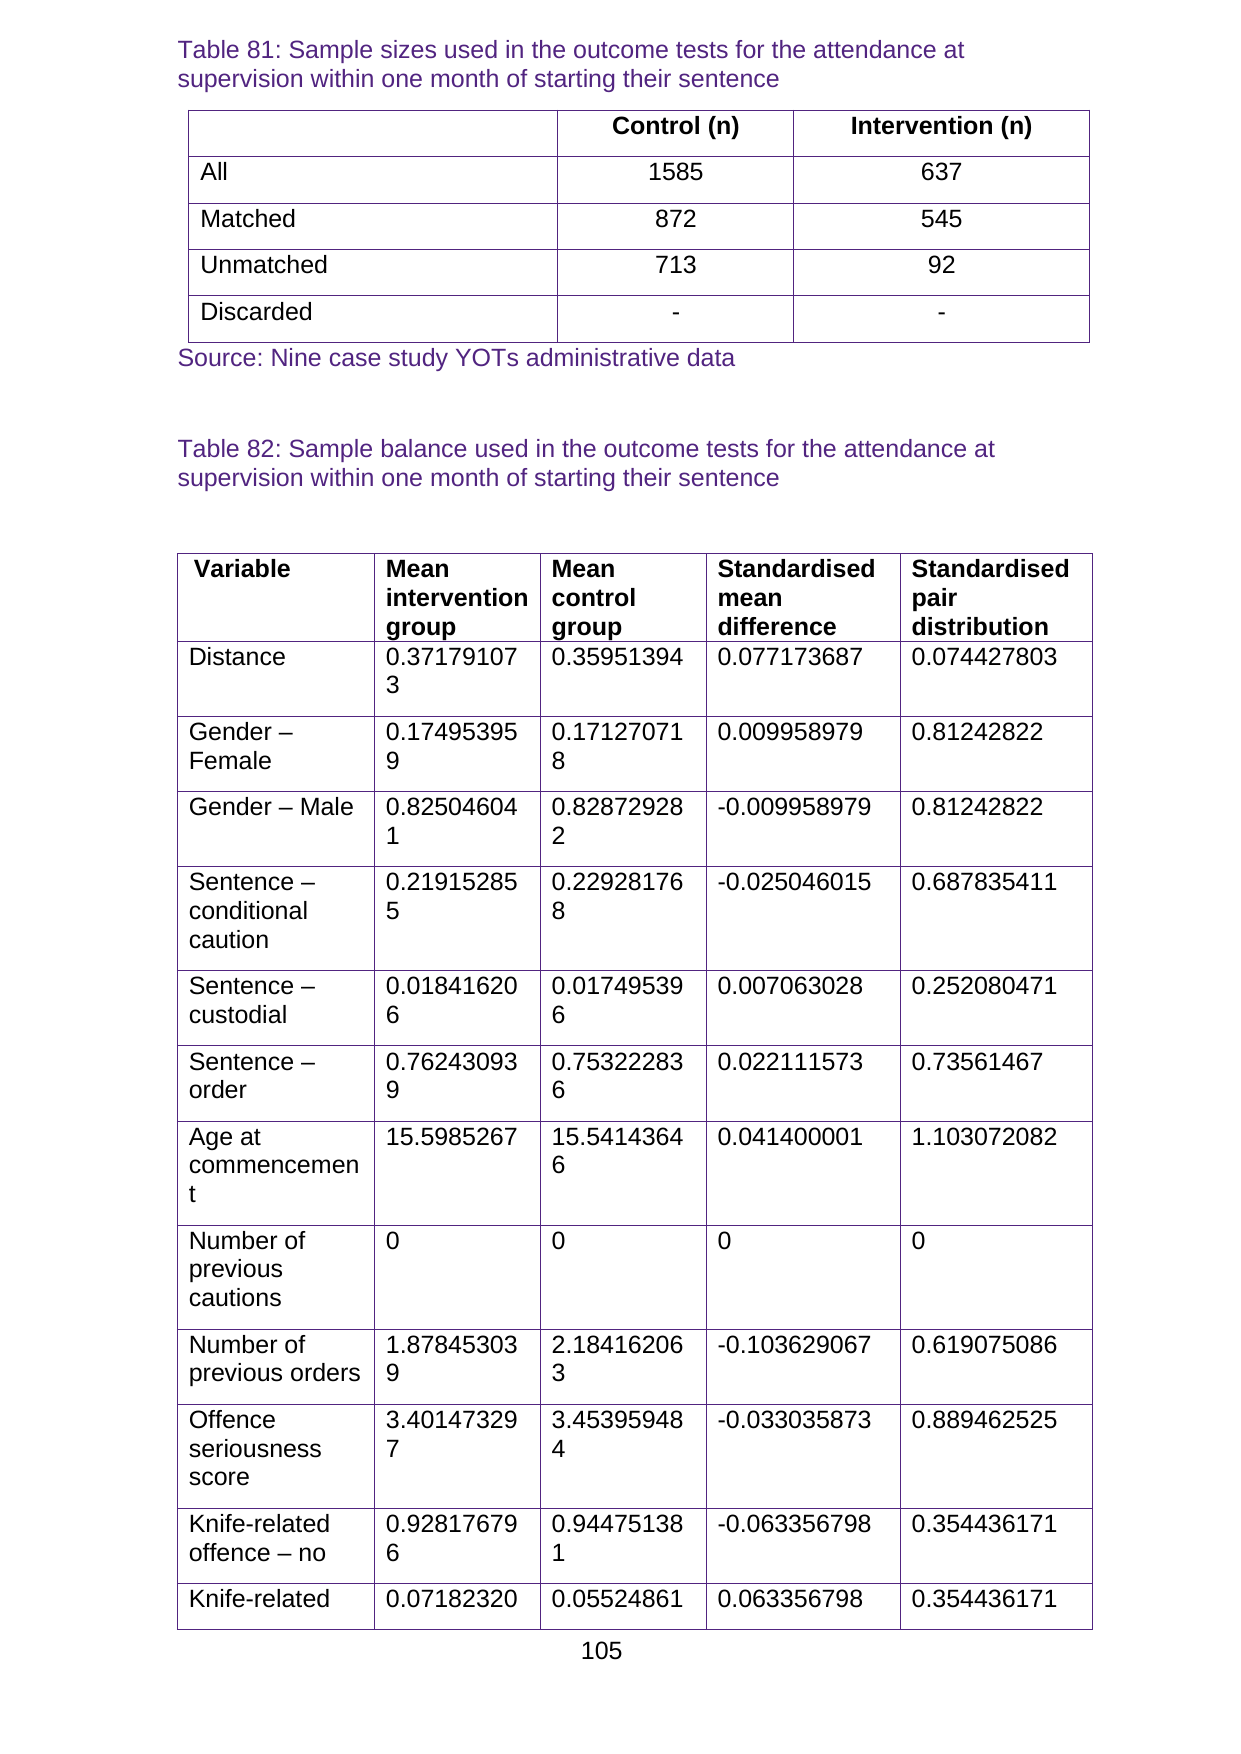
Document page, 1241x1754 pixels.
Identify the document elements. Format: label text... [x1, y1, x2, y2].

table_cell 15.54143646 [541, 1122, 706, 1224]
table_cell 0.041400001 [707, 1122, 900, 1224]
table_header [189, 111, 557, 156]
table_cell 1.878453039 [375, 1330, 540, 1404]
table_cell Knife-related offence – no [178, 1509, 374, 1583]
table_cell 872 [558, 204, 793, 249]
table_cell -0.063356798 [707, 1509, 900, 1583]
table_cell 0 [901, 1226, 1092, 1328]
table_cell 0.825046041 [375, 792, 540, 866]
table_cell 15.5985267 [375, 1122, 540, 1224]
table_cell 0.219152855 [375, 867, 540, 970]
text Table 82: Sample balance used in the outcome tests for the attendance at supervision within one month of starting their sentence [177, 434, 1063, 491]
table_cell 0 [707, 1226, 900, 1328]
table_cell 0.687835411 [901, 867, 1092, 970]
table_cell 637 [794, 157, 1089, 202]
table_cell Offence seriousness score [178, 1405, 374, 1508]
table_cell Matched [189, 204, 557, 249]
table_cell 0.174953959 [375, 717, 540, 791]
table_cell - [558, 296, 793, 342]
table_cell -0.033035873 [707, 1405, 900, 1508]
text Table 81: Sample sizes used in the outcome tests for the attendance at supervision within one month of starting their sentence [177, 35, 1063, 93]
table_cell 0.73561467 [901, 1046, 1092, 1121]
table_cell Unmatched [189, 250, 557, 295]
table_cell 0 [375, 1226, 540, 1328]
table_cell 0.077173687 [707, 642, 900, 716]
table_cell Discarded [189, 296, 557, 342]
table_cell Sentence – order [178, 1046, 374, 1121]
table_cell 3.401473297 [375, 1405, 540, 1508]
table_cell -0.103629067 [707, 1330, 900, 1404]
table_cell 0.889462525 [901, 1405, 1092, 1508]
table_cell -0.009958979 [707, 792, 900, 866]
table_cell Sentence – custodial [178, 971, 374, 1045]
table_header Control (n) [558, 111, 793, 156]
table_cell 0.171270718 [541, 717, 706, 791]
table_header Mean control group [541, 554, 706, 641]
table_cell 545 [794, 204, 1089, 249]
table_cell Distance [178, 642, 374, 716]
table_cell 0.05524861 [541, 1584, 706, 1629]
table_cell 0 [541, 1226, 706, 1328]
table_cell Number of previous cautions [178, 1226, 374, 1328]
table_header Standardised pair distribution [901, 554, 1092, 641]
table_cell 0.022111573 [707, 1046, 900, 1121]
table_cell Gender – Female [178, 717, 374, 791]
table_cell 0.229281768 [541, 867, 706, 970]
table_cell 0.81242822 [901, 792, 1092, 866]
table_cell Knife-related [178, 1584, 374, 1629]
table_cell 0.828729282 [541, 792, 706, 866]
table_cell 92 [794, 250, 1089, 295]
table_cell 0.07182320 [375, 1584, 540, 1629]
table_cell 3.453959484 [541, 1405, 706, 1508]
table_cell 0.009958979 [707, 717, 900, 791]
table_header Intervention (n) [794, 111, 1089, 156]
table_cell Number of previous orders [178, 1330, 374, 1404]
table_header Mean intervention group [375, 554, 540, 641]
table_cell 0.063356798 [707, 1584, 900, 1629]
table_cell 0.017495396 [541, 971, 706, 1045]
table_cell 0.018416206 [375, 971, 540, 1045]
table_cell 0.252080471 [901, 971, 1092, 1045]
table_cell Age at commencement [178, 1122, 374, 1224]
table_cell 713 [558, 250, 793, 295]
table_cell 0.928176796 [375, 1509, 540, 1583]
table_cell 0.753222836 [541, 1046, 706, 1121]
table_cell 1.103072082 [901, 1122, 1092, 1224]
table_cell 0.074427803 [901, 642, 1092, 716]
table_cell 0.35951394 [541, 642, 706, 716]
table_cell 0.81242822 [901, 717, 1092, 791]
table_cell 0.371791073 [375, 642, 540, 716]
table_cell 0.354436171 [901, 1509, 1092, 1583]
table_cell 0.762430939 [375, 1046, 540, 1121]
table_header Standardised mean difference [707, 554, 900, 641]
text Source: Nine case study YOTs administrative data [177, 343, 1063, 372]
table_cell 1585 [558, 157, 793, 202]
table_cell 0.354436171 [901, 1584, 1092, 1629]
table_cell Sentence – conditional caution [178, 867, 374, 970]
table_header Variable [178, 554, 374, 641]
table_cell Gender – Male [178, 792, 374, 866]
table_cell All [189, 157, 557, 202]
table_cell 2.184162063 [541, 1330, 706, 1404]
table_cell - [794, 296, 1089, 342]
table_cell 0.619075086 [901, 1330, 1092, 1404]
table_cell 0.007063028 [707, 971, 900, 1045]
table_cell -0.025046015 [707, 867, 900, 970]
table_cell 0.944751381 [541, 1509, 706, 1583]
